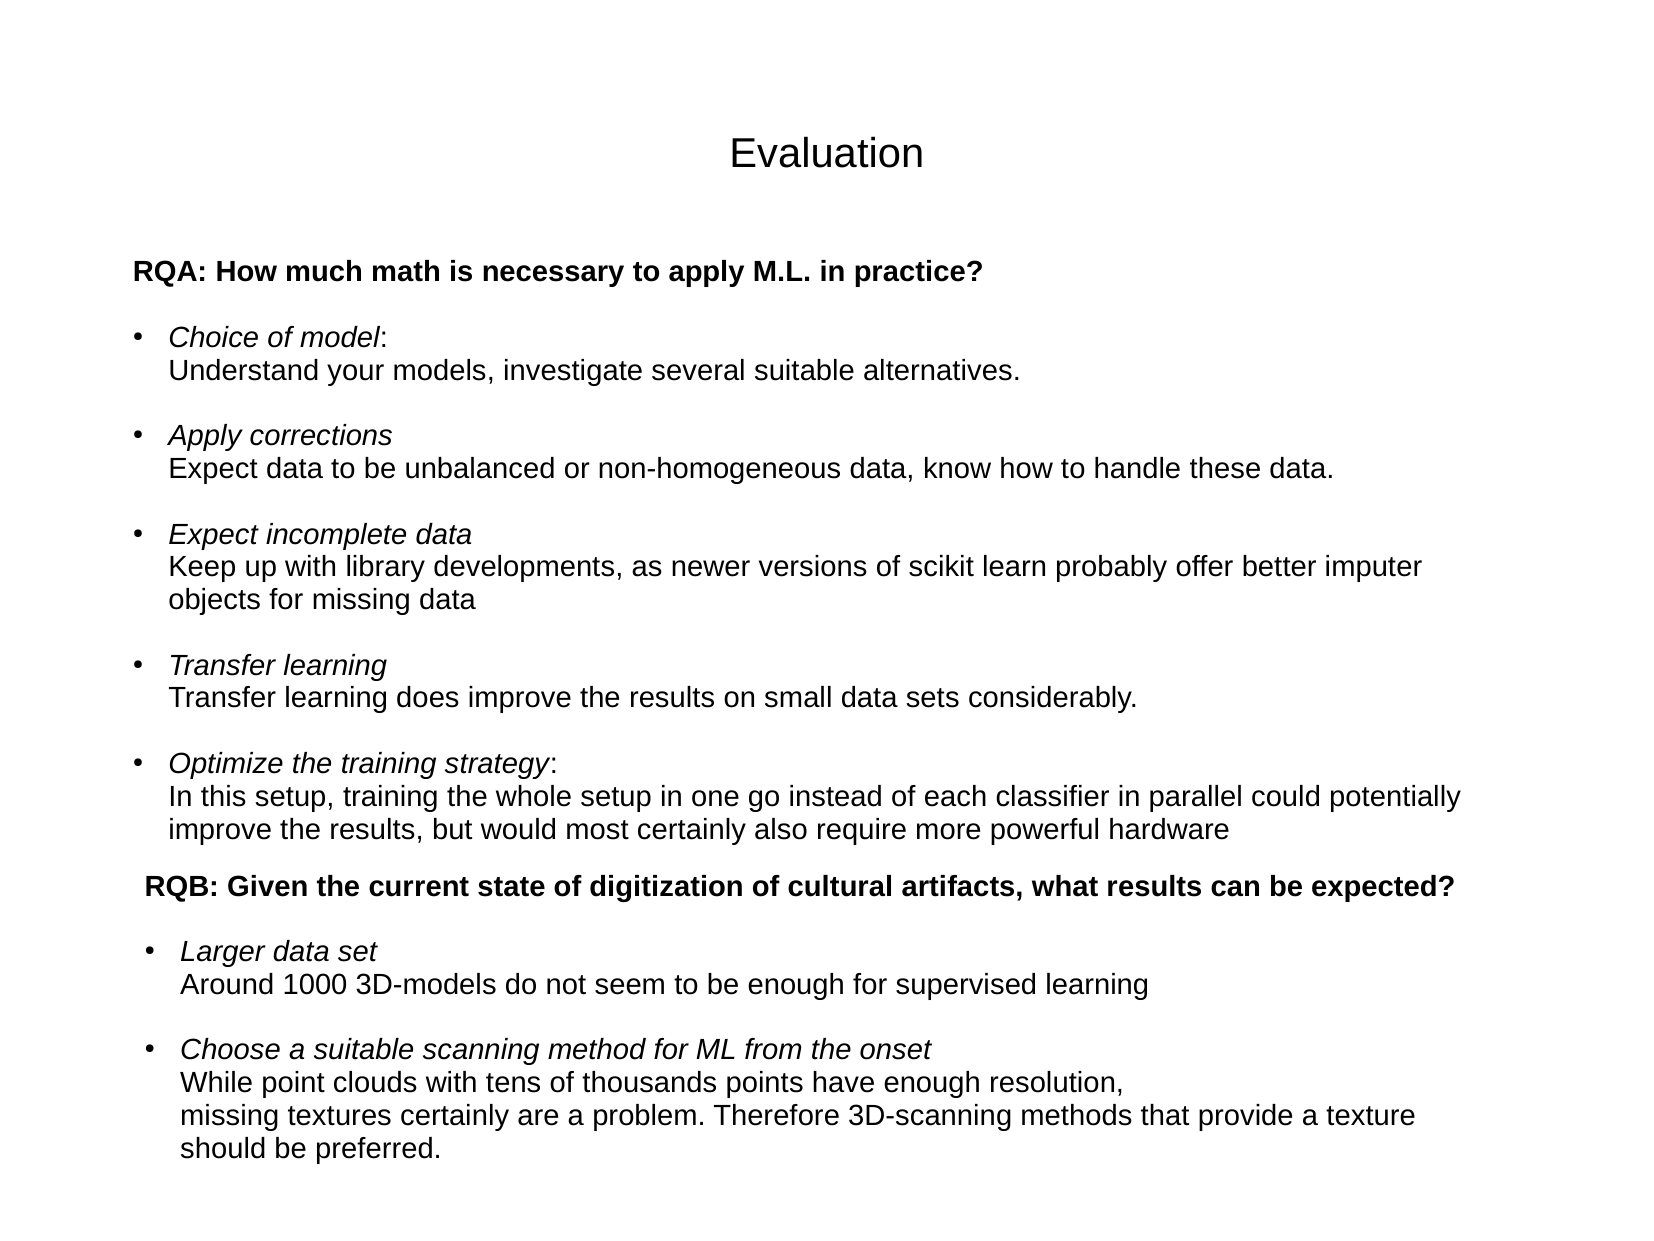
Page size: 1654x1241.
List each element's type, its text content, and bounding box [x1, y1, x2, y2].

text_box RQA: How much math is necessary to apply M.L. in practice? Choice of model: Understand your models, investigate several suitable alternatives. Apply corrections Expect data to be unbalanced or non-homogeneous data, know how to handle these data. Expect incomplete data Keep up with library developments, as newer versions of scikit learn probably offer better imputer objects for missing data Transfer learning Transfer learning does improve the results on small data sets considerably. Optimize the training strategy: In this setup, training the whole setup in one go instead of each classifier in parallel could potentially improve the results, but would most certainly also require more powerful hardware [118, 248, 1501, 863]
title Evaluation [82, 49, 1571, 257]
text_box RQB: Given the current state of digitization of cultural artifacts, what results can be expected? Larger data set Around 1000 3D-models do not seem to be enough for supervised learning Choose a suitable scanning method for ML from the onset While point clouds with tens of thousands points have enough resolution, missing textures certainly are a problem. Therefore 3D-scanning methods that provide a texture should be preferred. [129, 862, 1512, 1205]
